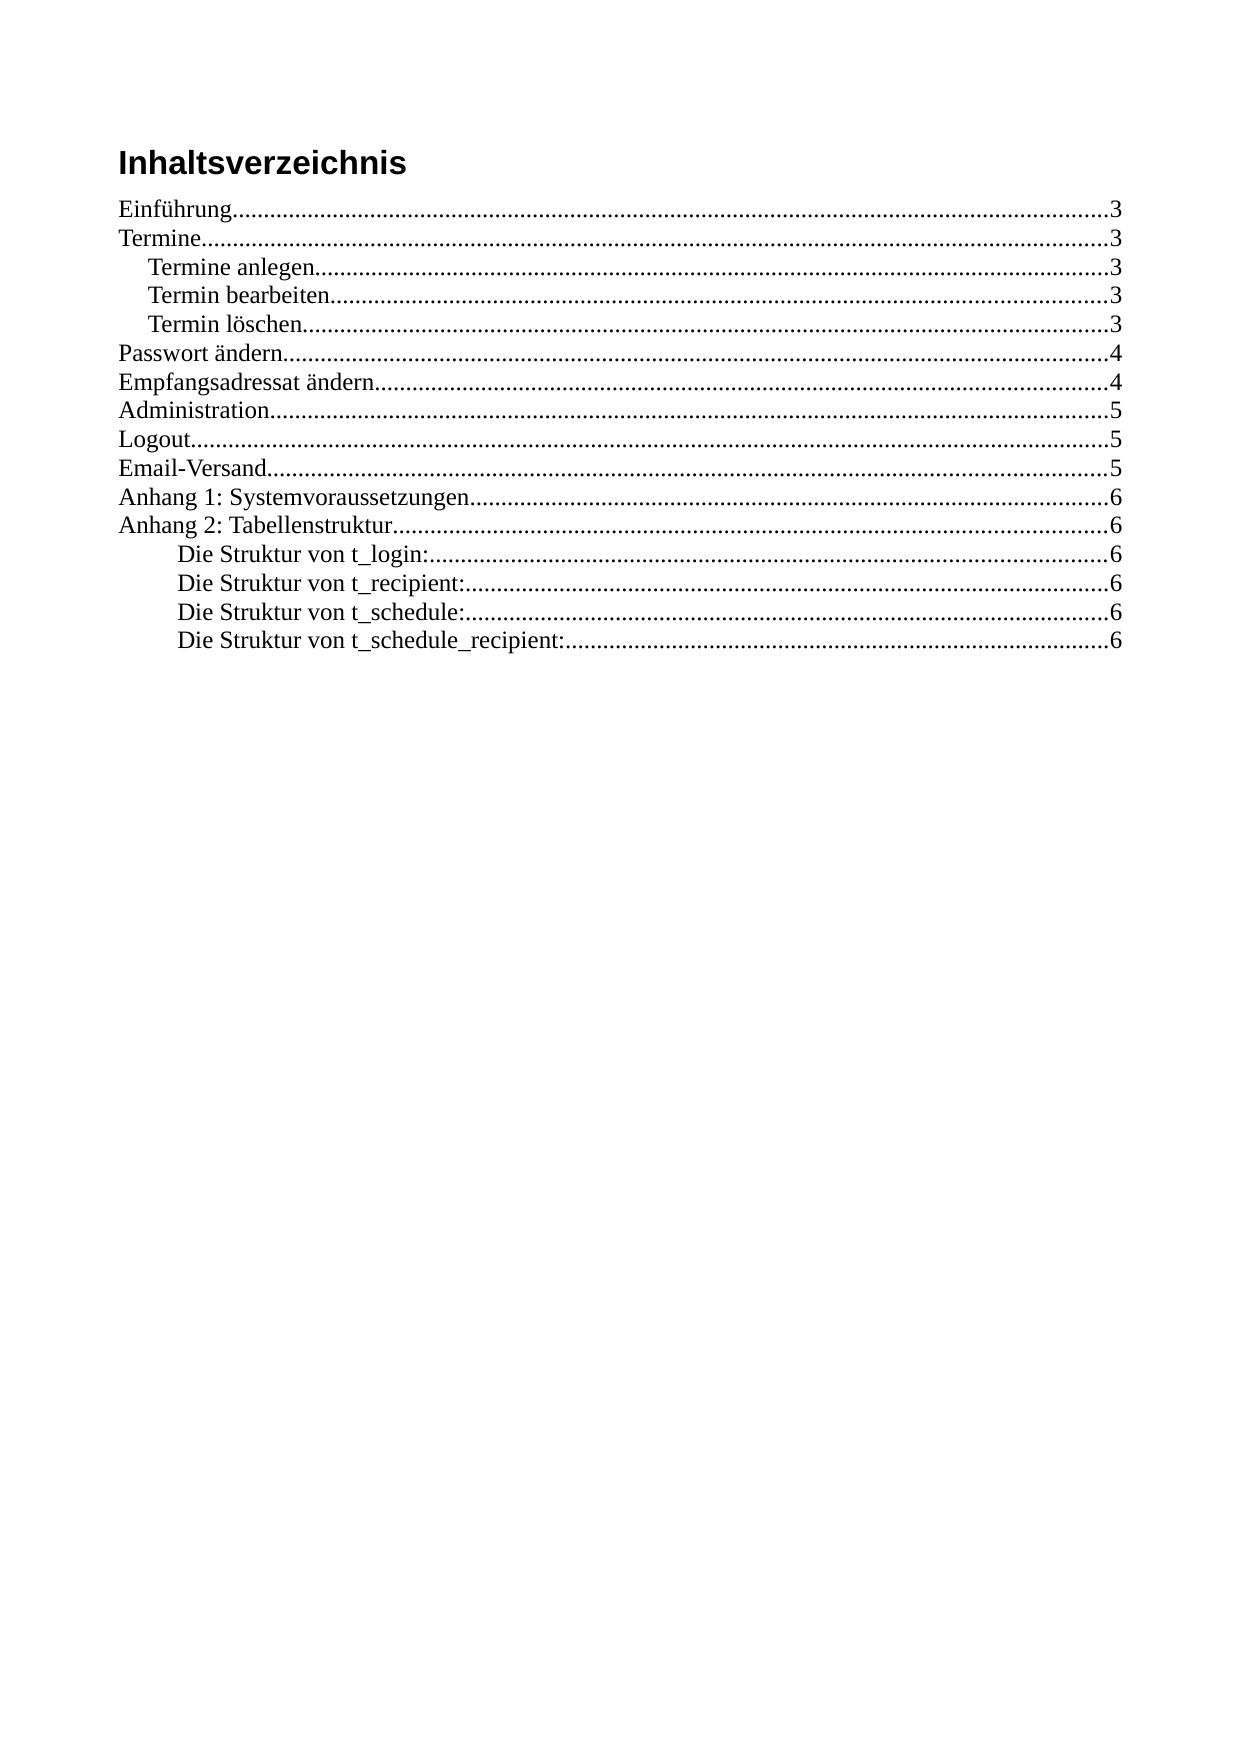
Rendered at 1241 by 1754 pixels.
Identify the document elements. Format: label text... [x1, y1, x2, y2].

text Termine anlegen 3 [148, 252, 1122, 280]
text Anhang 1: Systemvoraussetzungen 6 [118, 482, 1122, 510]
text Anhang 2: Tabellenstruktur 6 [118, 510, 1122, 539]
text Termin löschen 3 [148, 309, 1122, 338]
subtitle Inhaltsverzeichnis [118, 143, 1122, 182]
text Empfangsadressat ändern 4 [118, 367, 1122, 395]
text Einführung 3 [118, 194, 1122, 223]
text Termin bearbeiten 3 [148, 280, 1122, 309]
text Die Struktur von t_schedule: 6 [177, 597, 1122, 625]
text Die Struktur von t_schedule_recipient: 6 [177, 625, 1122, 654]
text Passwort ändern 4 [118, 338, 1122, 367]
text Termine 3 [118, 223, 1122, 252]
text Email-Versand 5 [118, 453, 1122, 482]
text Administration 5 [118, 395, 1122, 424]
text Logout 5 [118, 424, 1122, 453]
text Die Struktur von t_login: 6 [177, 539, 1122, 568]
text Die Struktur von t_recipient: 6 [177, 568, 1122, 597]
